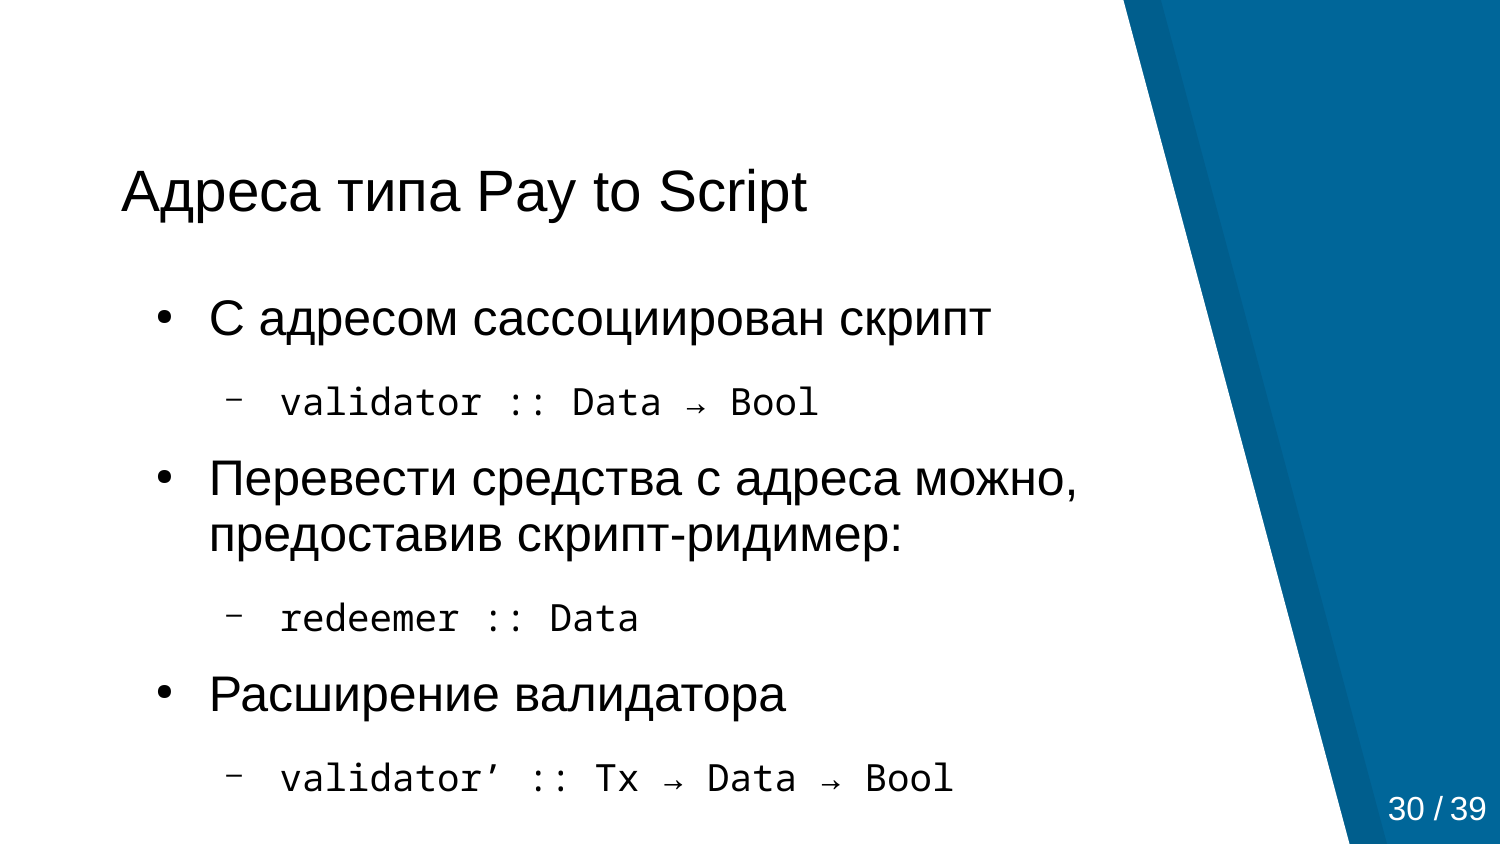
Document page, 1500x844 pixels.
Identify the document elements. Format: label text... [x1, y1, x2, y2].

title Адреса типа Pay to Script [121, 110, 1193, 272]
list С адресом сассоциирован скрипт validator :: Data → Bool Перевести средства с адреса можно, предоставив скрипт-ридимер: redeemer :: Data Расширение валидатора validator’ :: Tx → Data → Bool [137, 290, 1205, 801]
